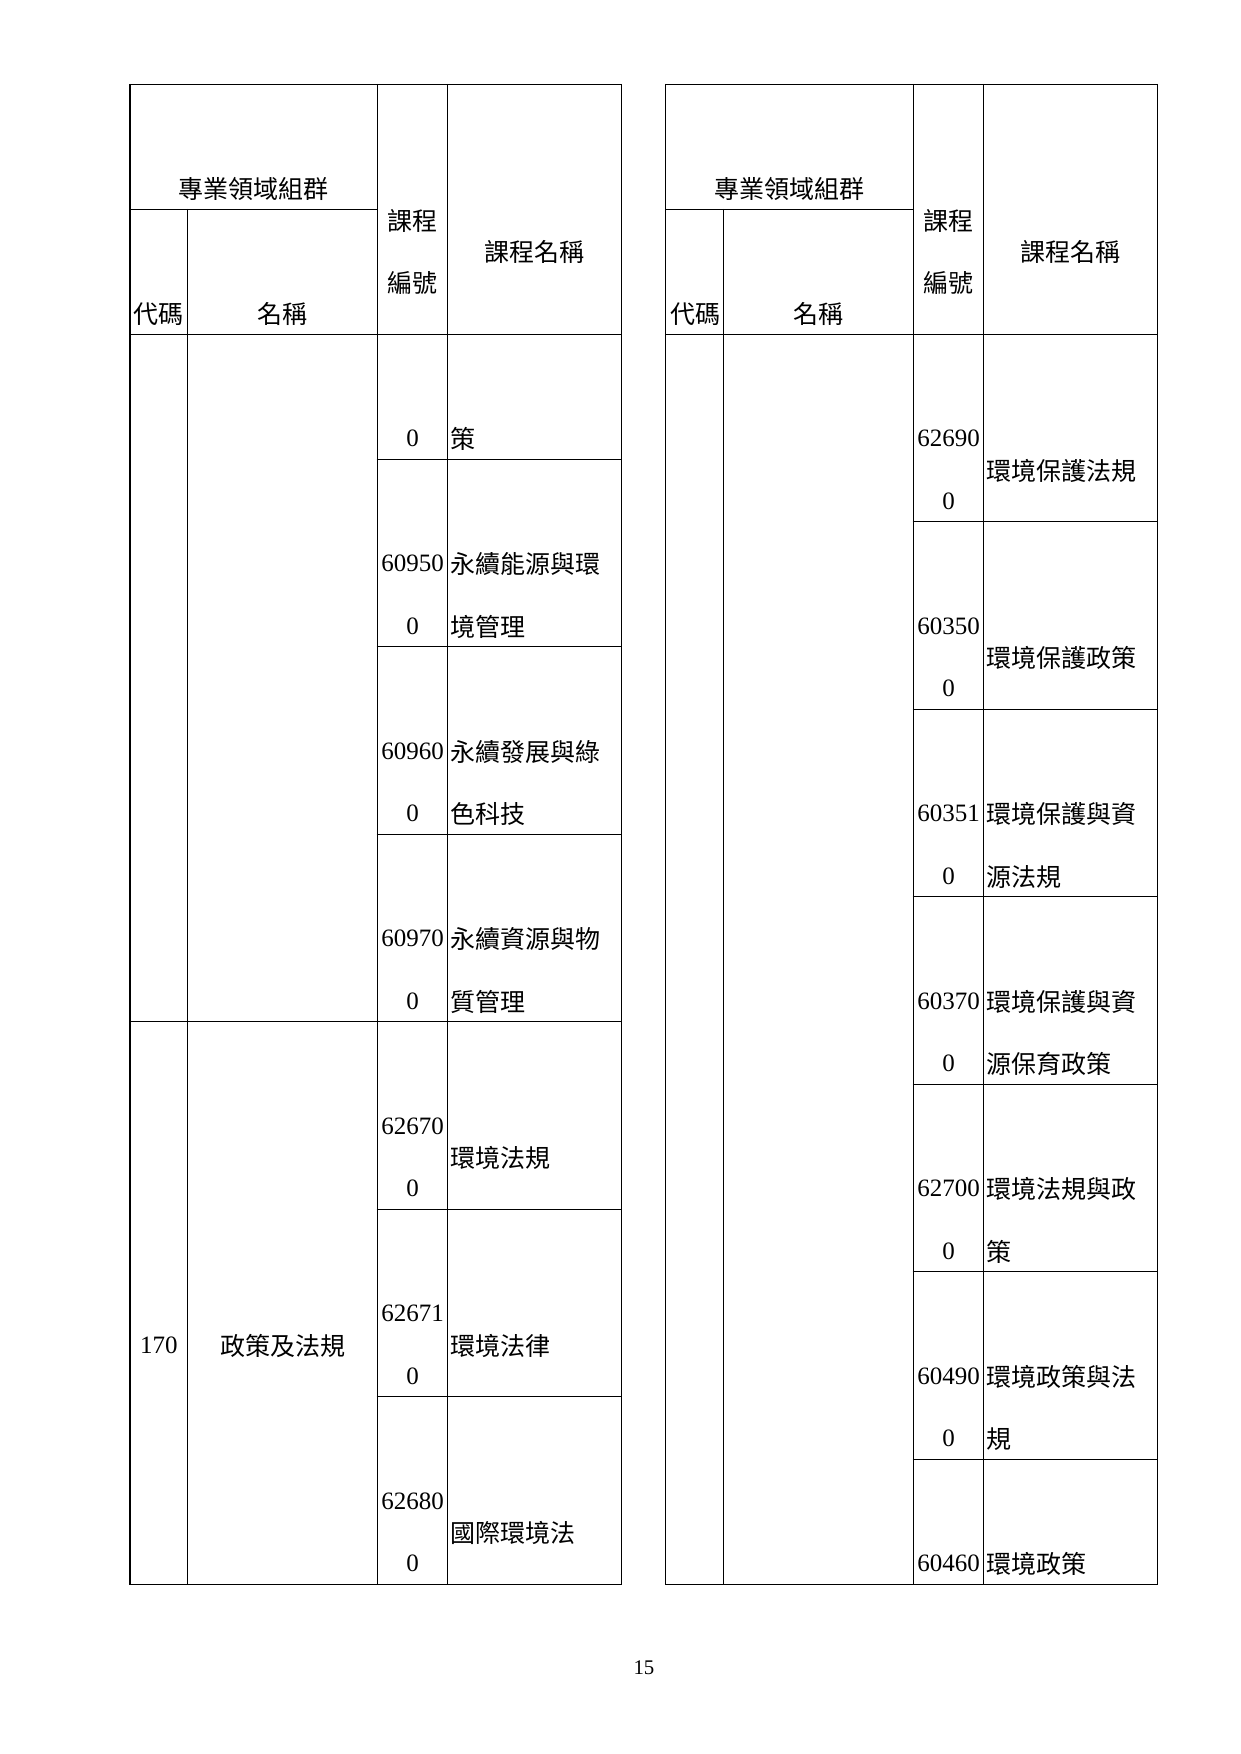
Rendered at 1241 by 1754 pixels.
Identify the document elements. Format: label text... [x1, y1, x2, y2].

table_header 課程名稱 [448, 85, 621, 334]
table_cell 永續資源與物質管理 [448, 835, 621, 1021]
table_header 專業領域組群 [666, 85, 913, 209]
table_cell 626900 [914, 335, 983, 521]
table_cell 國際環境法 [448, 1397, 621, 1584]
table_cell [188, 335, 377, 1021]
table_cell 604900 [914, 1272, 983, 1459]
table_cell 609500 [378, 460, 447, 646]
table_cell 環境保護法規 [984, 335, 1157, 521]
table_cell 環境保護與資源保育政策 [984, 897, 1157, 1084]
table_cell 名稱 [188, 210, 377, 334]
table_cell 永續發展與綠色科技 [448, 647, 621, 834]
table_cell 代碼 [666, 210, 723, 334]
table_cell 環境法律 [448, 1210, 621, 1396]
table_cell 環境法規與政策 [984, 1085, 1157, 1271]
table_cell [724, 335, 913, 1584]
table_cell 環境政策 [984, 1460, 1157, 1584]
table_cell 政策及法規 [188, 1022, 377, 1584]
table_cell 603700 [914, 897, 983, 1084]
table_header 課程編號 [914, 85, 983, 334]
table_header 課程名稱 [984, 85, 1157, 334]
table_cell 626800 [378, 1397, 447, 1584]
table_cell 代碼 [131, 210, 187, 334]
table_cell 策 [448, 335, 621, 459]
table_cell [666, 335, 723, 1584]
table_cell [131, 335, 187, 1021]
table_cell 環境法規 [448, 1022, 621, 1209]
table_cell 名稱 [724, 210, 913, 334]
table_cell 627000 [914, 1085, 983, 1271]
table_cell 環境保護政策 [984, 522, 1157, 709]
table_cell 609600 [378, 647, 447, 834]
table_cell 環境保護與資源法規 [984, 710, 1157, 896]
table_header 課程編號 [378, 85, 447, 334]
table_cell 0 [378, 335, 447, 459]
table_cell 170 [131, 1022, 187, 1584]
table_cell 609700 [378, 835, 447, 1021]
table_cell 626710 [378, 1210, 447, 1396]
table_cell 603500 [914, 522, 983, 709]
table_header 專業領域組群 [131, 85, 377, 209]
table_cell 永續能源與環境管理 [448, 460, 621, 646]
table_cell 60460 [914, 1460, 983, 1584]
table_cell 環境政策與法規 [984, 1272, 1157, 1459]
table_cell 626700 [378, 1022, 447, 1209]
table_cell 603510 [914, 710, 983, 896]
